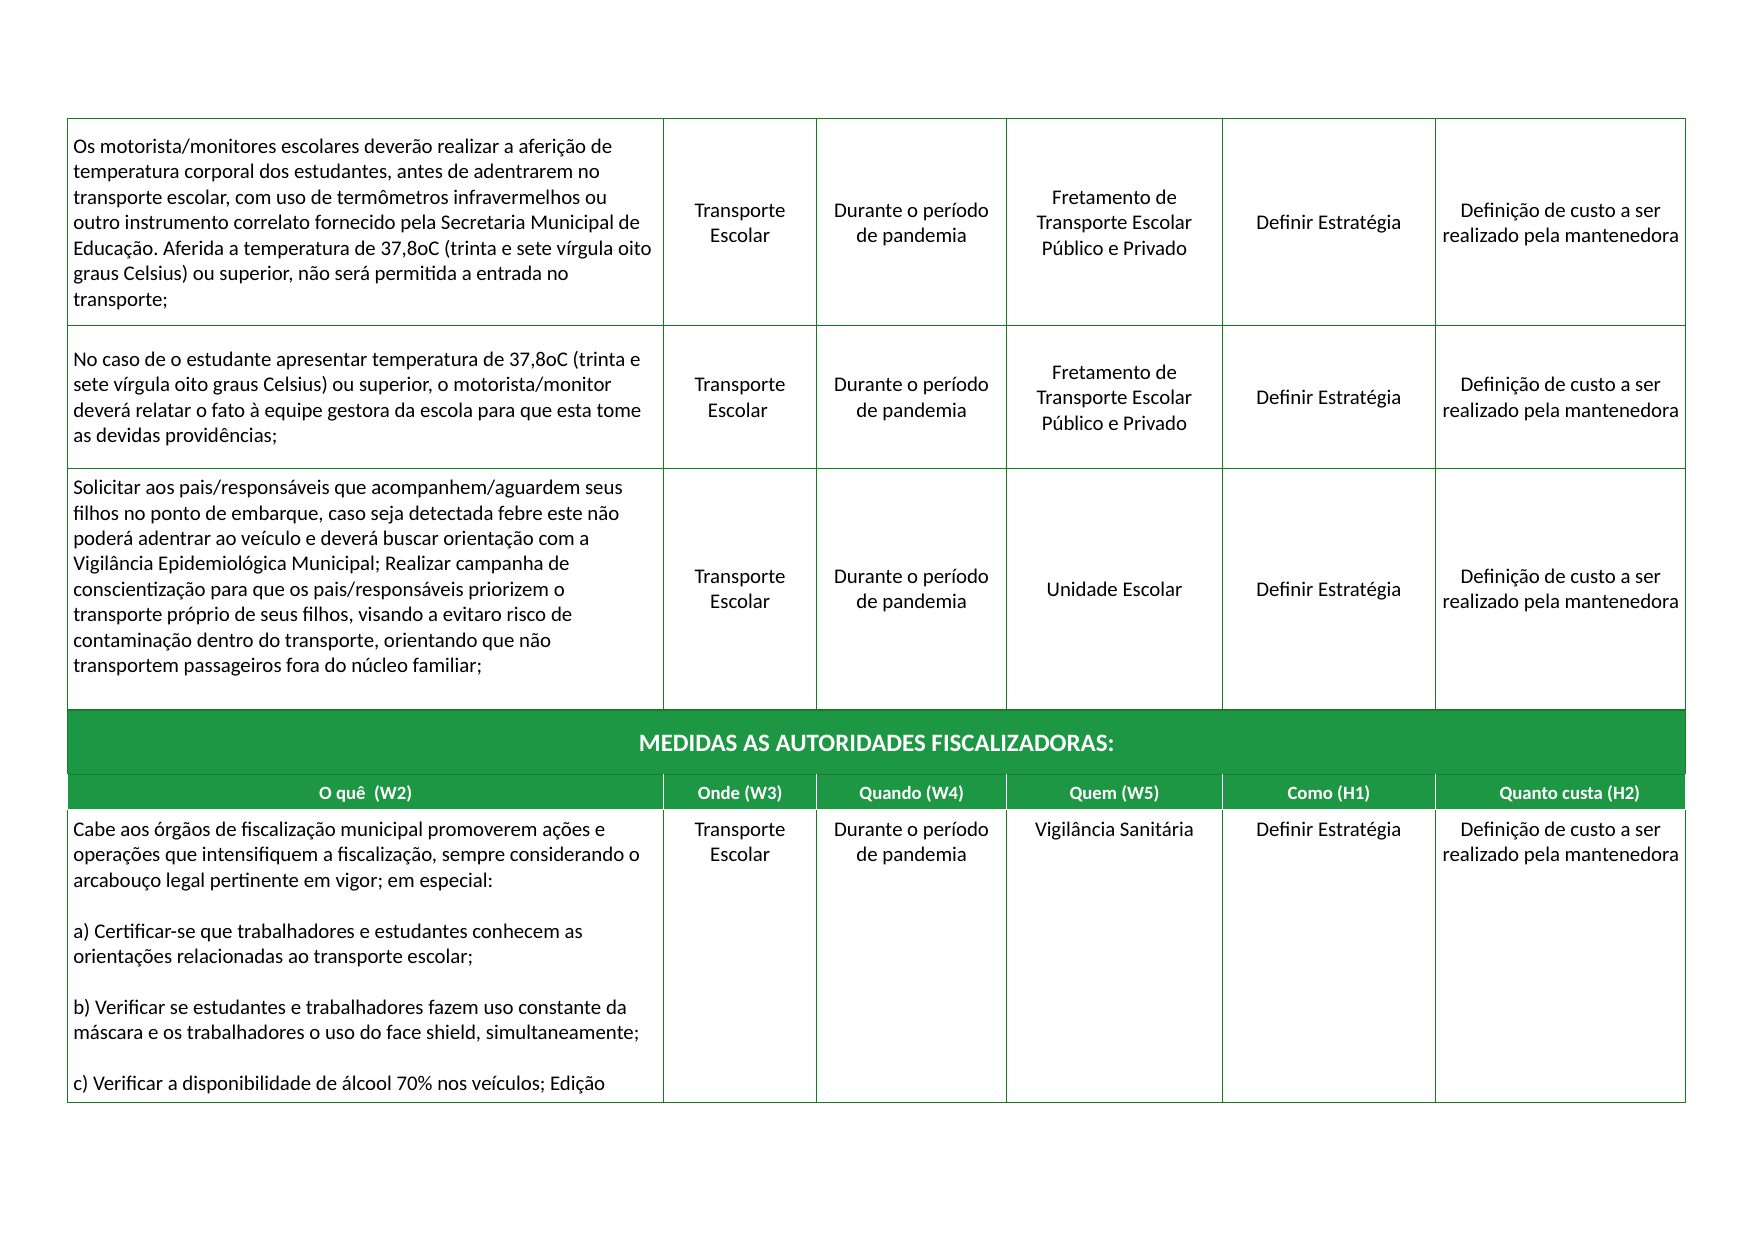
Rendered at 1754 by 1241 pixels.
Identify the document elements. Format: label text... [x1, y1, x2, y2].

table_cell O quê (W2) [68, 775, 663, 809]
table_cell Definição de custo a ser realizado pela mantenedora [1436, 119, 1685, 325]
table_cell Unidade Escolar [1007, 469, 1222, 709]
table_cell Definir Estratégia [1223, 811, 1435, 1102]
table_cell Transporte Escolar [664, 119, 816, 325]
table_header MEDIDAS AS AUTORIDADES FISCALIZADORAS: [68, 711, 1685, 774]
table_cell Como (H1) [1223, 775, 1435, 809]
table_cell Fretamento de Transporte Escolar Público e Privado [1007, 326, 1222, 468]
table_cell Transporte Escolar [664, 811, 816, 1102]
table_cell Transporte Escolar [664, 469, 816, 709]
table_cell Definição de custo a ser realizado pela mantenedora [1436, 326, 1685, 468]
table_cell Quando (W4) [817, 775, 1006, 809]
table_cell Quem (W5) [1007, 775, 1222, 809]
table_cell Solicitar aos pais/responsáveis que acompanhem/aguardem seus filhos no ponto de embarque, caso seja detectada febre este não poderá adentrar ao veículo e deverá buscar orientação com a Vigilância Epidemiológica Municipal; Realizar campanha de conscientização para que os pais/responsáveis priorizem o transporte próprio de seus filhos, visando a evitaro risco de contaminação dentro do transporte, orientando que não transportem passageiros fora do núcleo familiar; [68, 469, 663, 709]
table_cell Durante o período de pandemia [817, 326, 1006, 468]
table_cell Vigilância Sanitária [1007, 811, 1222, 1102]
table_cell Cabe aos órgãos de fiscalização municipal promoverem ações e operações que intensifiquem a fiscalização, sempre considerando o arcabouço legal pertinente em vigor; em especial: a) Certificar-se que trabalhadores e estudantes conhecem as orientações relacionadas ao transporte escolar; b) Verificar se estudantes e trabalhadores fazem uso constante da máscara e os trabalhadores o uso do face shield, simultaneamente; c) Verificar a disponibilidade de álcool 70% nos veículos; Edição [68, 811, 663, 1102]
table_cell Durante o período de pandemia [817, 469, 1006, 709]
table_cell Durante o período de pandemia [817, 119, 1006, 325]
table_cell Definição de custo a ser realizado pela mantenedora [1436, 811, 1685, 1102]
table_cell Quanto custa (H2) [1436, 775, 1685, 809]
table_cell Definição de custo a ser realizado pela mantenedora [1436, 469, 1685, 709]
table_cell Onde (W3) [664, 775, 816, 809]
table_cell Definir Estratégia [1223, 119, 1435, 325]
table_cell Durante o período de pandemia [817, 811, 1006, 1102]
table_cell Transporte Escolar [664, 326, 816, 468]
table_cell Definir Estratégia [1223, 469, 1435, 709]
table_cell Fretamento de Transporte Escolar Público e Privado [1007, 119, 1222, 325]
table_cell No caso de o estudante apresentar temperatura de 37,8oC (trinta e sete vírgula oito graus Celsius) ou superior, o motorista/monitor deverá relatar o fato à equipe gestora da escola para que esta tome as devidas providências; [68, 326, 663, 468]
table_cell Definir Estratégia [1223, 326, 1435, 468]
table_cell Os motorista/monitores escolares deverão realizar a aferição de temperatura corporal dos estudantes, antes de adentrarem no transporte escolar, com uso de termômetros infravermelhos ou outro instrumento correlato fornecido pela Secretaria Municipal de Educação. Aferida a temperatura de 37,8oC (trinta e sete vírgula oito graus Celsius) ou superior, não será permitida a entrada no transporte; [68, 119, 663, 325]
